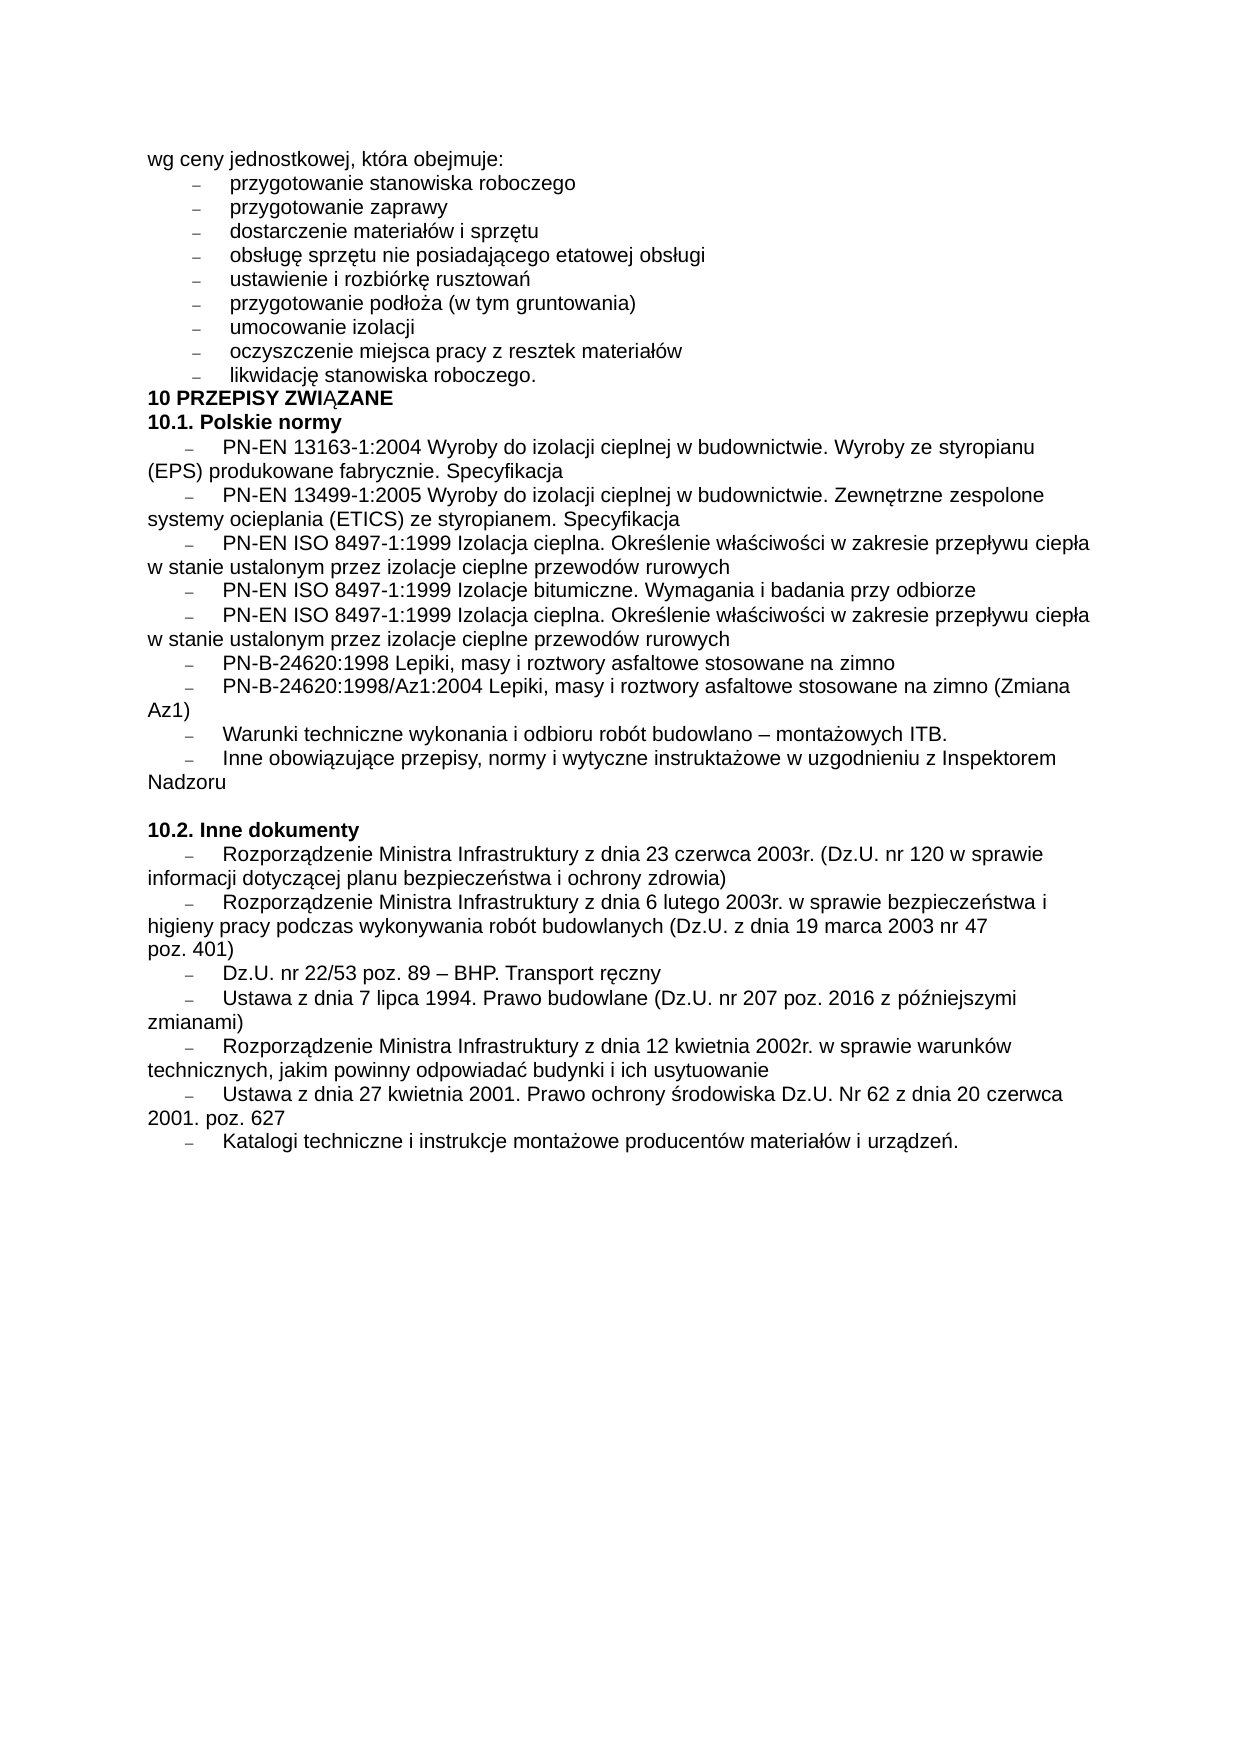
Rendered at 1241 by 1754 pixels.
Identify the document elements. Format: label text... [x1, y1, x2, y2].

list Polskie normy [147, 411, 1105, 434]
list umocowanie izolacji [192, 315, 1105, 339]
list Rozporządzenie Ministra Infrastruktury z dnia 6 lutego 2003r. w sprawie bezpieczeństwa i higieny pracy podczas wykonywania robót budowlanych (Dz.U. z dnia 19 marca 2003 nr 47 [147, 890, 1049, 938]
list Ustawa z dnia 27 kwietnia 2001. Prawo ochrony środowiska Dz.U. Nr 62 z dnia 20 czerwca 2001. poz. 627 [147, 1082, 1064, 1129]
text wg ceny jednostkowej, która obejmuje: [147, 147, 1105, 171]
list Warunki techniczne wykonania i odbioru robót budowlano – montażowych ITB. [185, 722, 1105, 746]
list Ustawa z dnia 7 lipca 1994. Prawo budowlane (Dz.U. nr 207 poz. 2016 z późniejszymi zmianami) [147, 986, 1018, 1033]
list obsługę sprzętu nie posiadającego etatowej obsługi [192, 243, 1105, 267]
list Katalogi techniczne i instrukcje montażowe producentów materiałów i urządzeń. [185, 1129, 1105, 1153]
list dostarczenie materiałów i sprzętu [192, 219, 1105, 243]
list Inne obowiązujące przepisy, normy i wytyczne instruktażowe w uzgodnieniu z Inspektorem Nadzoru [147, 746, 1059, 794]
list PN-B-24620:1998/Az1:2004 Lepiki, masy i roztwory asfaltowe stosowane na zimno (Zmiana Az1) [147, 674, 1072, 722]
list Rozporządzenie Ministra Infrastruktury z dnia 23 czerwca 2003r. (Dz.U. nr 120 w sprawie informacji dotyczącej planu bezpieczeństwa i ochrony zdrowia) [147, 842, 1045, 890]
list PN-B-24620:1998 Lepiki, masy i roztwory asfaltowe stosowane na zimno [185, 650, 1105, 674]
subtitle Inne dokumenty [147, 818, 1105, 842]
list PN-EN 13163-1:2004 Wyroby do izolacji cieplnej w budownictwie. Wyroby ze styropianu (EPS) produkowane fabrycznie. Specyfikacja [147, 435, 1036, 483]
list Dz.U. nr 22/53 poz. 89 – BHP. Transport ręczny [185, 962, 1105, 986]
list PN-EN 13499-1:2005 Wyroby do izolacji cieplnej w budownictwie. Zewnętrzne zespolone systemy ocieplania (ETICS) ze styropianem. Specyfikacja [147, 483, 1045, 531]
list PN-EN ISO 8497-1:1999 Izolacja cieplna. Określenie właściwości w zakresie przepływu ciepła w stanie ustalonym przez izolacje cieplne przewodów rurowych [147, 531, 1090, 579]
list Rozporządzenie Ministra Infrastruktury z dnia 12 kwietnia 2002r. w sprawie warunków technicznych, jakim powinny odpowiadać budynki i ich usytuowanie [147, 1034, 1014, 1082]
list likwidację stanowiska roboczego. [192, 363, 1105, 387]
list ustawienie i rozbiórkę rusztowań [192, 267, 1105, 291]
list przygotowanie zaprawy [192, 195, 1105, 219]
list PN-EN ISO 8497-1:1999 Izolacje bitumiczne. Wymagania i badania przy odbiorze [185, 579, 1105, 602]
list PN-EN ISO 8497-1:1999 Izolacja cieplna. Określenie właściwości w zakresie przepływu ciepła w stanie ustalonym przez izolacje cieplne przewodów rurowych [147, 602, 1090, 650]
list oczyszczenie miejsca pracy z resztek materiałów [192, 339, 1105, 363]
subtitle PRZEPISY ZWIĄZANE [147, 387, 1105, 411]
list przygotowanie podłoża (w tym gruntowania) [192, 291, 1105, 315]
text poz. 401) [147, 938, 1105, 962]
list przygotowanie stanowiska roboczego [192, 171, 1105, 195]
